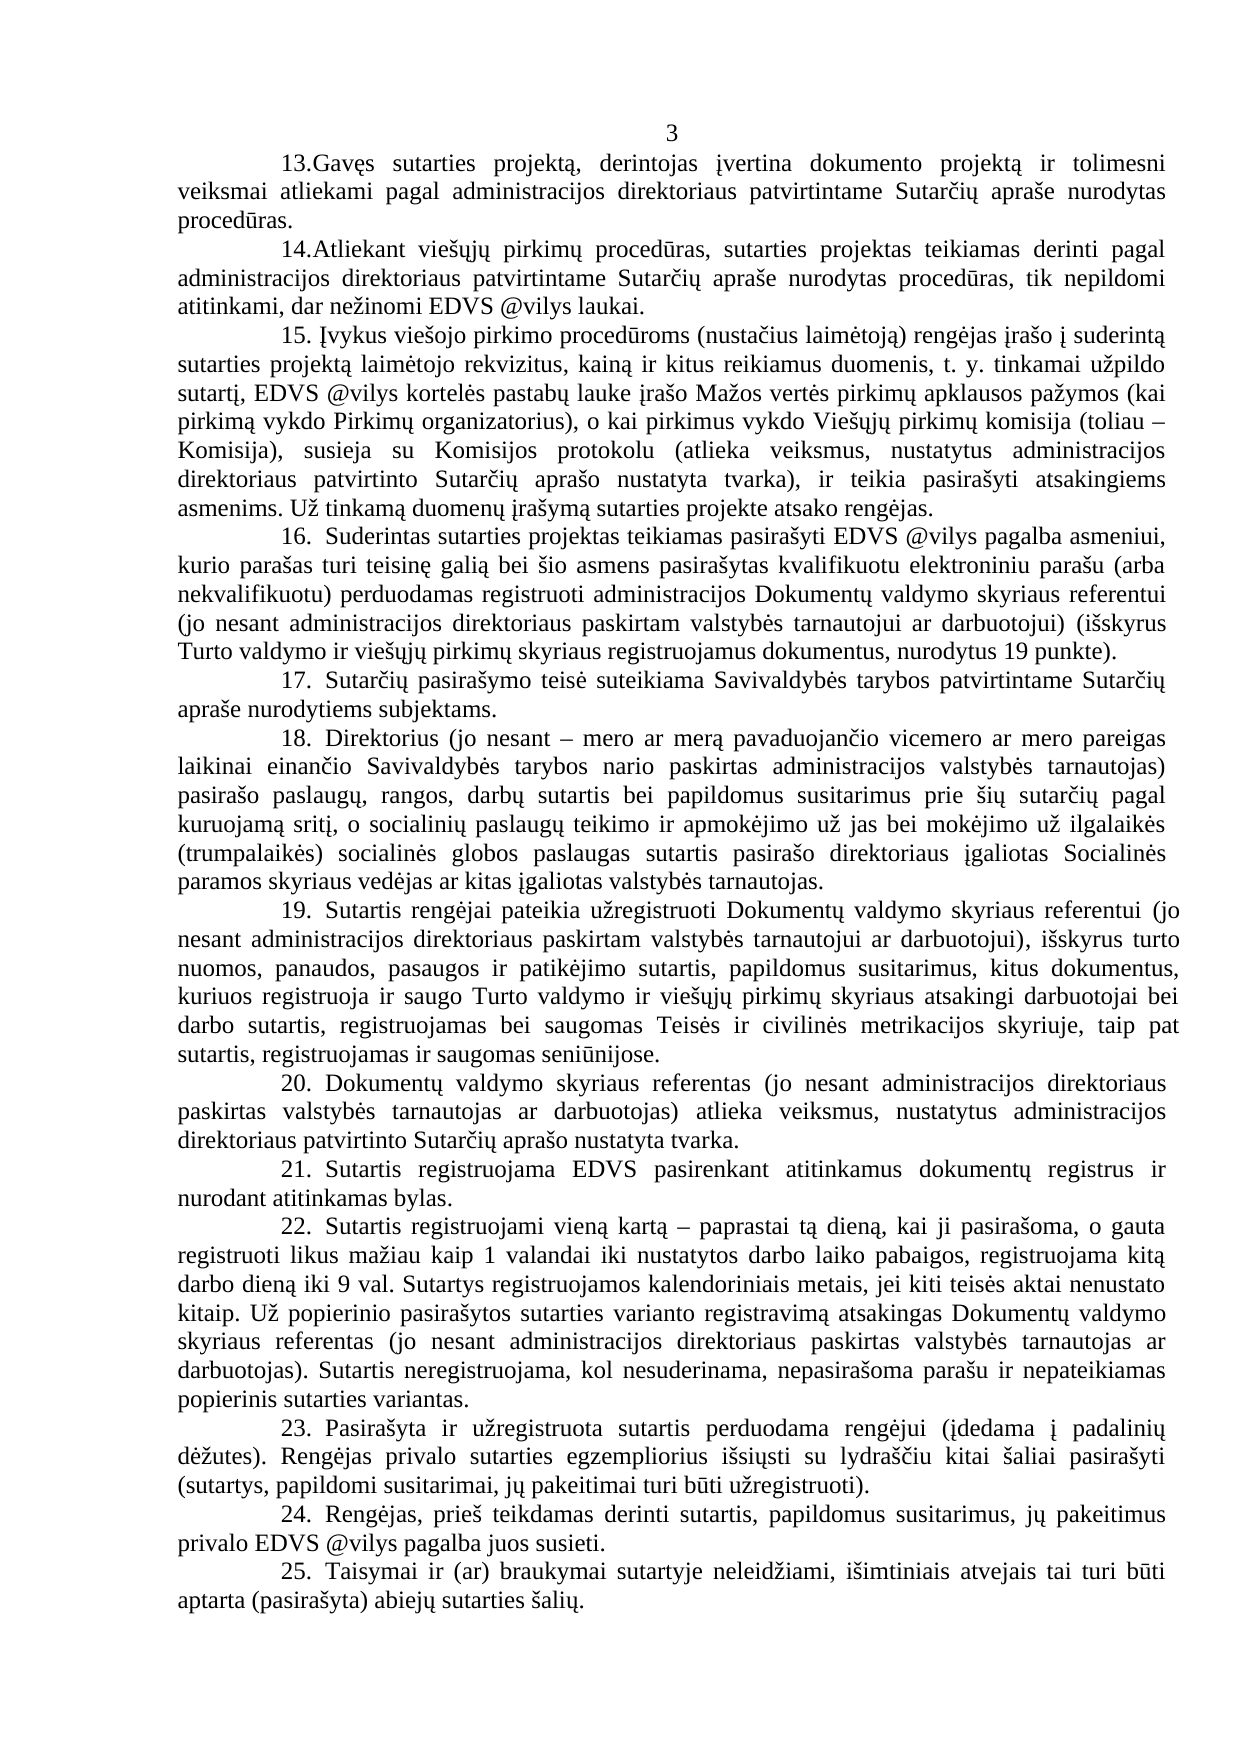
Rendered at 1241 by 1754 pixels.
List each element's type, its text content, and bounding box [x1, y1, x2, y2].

text 20. Dokumentų valdymo skyriaus referentas (jo nesant administracijos direktoriaus paskirtas valstybės tarnautojas ar darbuotojas) atlieka veiksmus, nustatytus administracijos direktoriaus patvirtinto Sutarčių aprašo nustatyta tvarka. [177, 1068, 1167, 1154]
text 23. Pasirašyta ir užregistruota sutartis perduodama rengėjui (įdedama į padalinių dėžutes). Rengėjas privalo sutarties egzempliorius išsiųsti su lydraščiu kitai šaliai pasirašyti (sutartys, papildomi susitarimai, jų pakeitimai turi būti užregistruoti). [177, 1413, 1167, 1499]
text 16. Suderintas sutarties projektas teikiamas pasirašyti EDVS @vilys pagalba asmeniui, kurio parašas turi teisinę galią bei šio asmens pasirašytas kvalifikuotu elektroniniu parašu (arba nekvalifikuotu) perduodamas registruoti administracijos Dokumentų valdymo skyriaus referentui (jo nesant administracijos direktoriaus paskirtam valstybės tarnautojui ar darbuotojui) (išskyrus Turto valdymo ir viešųjų pirkimų skyriaus registruojamus dokumentus, nurodytus 19 punkte). [177, 521, 1167, 665]
text 15. Įvykus viešojo pirkimo procedūroms (nustačius laimėtoją) rengėjas įrašo į suderintą sutarties projektą laimėtojo rekvizitus, kainą ir kitus reikiamus duomenis, t. y. tinkamai užpildo sutartį, EDVS @vilys kortelės pastabų lauke įrašo Mažos vertės pirkimų apklausos pažymos (kai pirkimą vykdo Pirkimų organizatorius), o kai pirkimus vykdo Viešųjų pirkimų komisija (toliau – Komisija), susieja su Komisijos protokolu (atlieka veiksmus, nustatytus administracijos direktoriaus patvirtinto Sutarčių aprašo nustatyta tvarka), ir teikia pasirašyti atsakingiems asmenims. Už tinkamą duomenų įrašymą sutarties projekte atsako rengėjas. [177, 320, 1167, 521]
text 24. Rengėjas, prieš teikdamas derinti sutartis, papildomus susitarimus, jų pakeitimus privalo EDVS @vilys pagalba juos susieti. [177, 1499, 1167, 1556]
text 18. Direktorius (jo nesant – mero ar merą pavaduojančio vicemero ar mero pareigas laikinai einančio Savivaldybės tarybos nario paskirtas administracijos valstybės tarnautojas) pasirašo paslaugų, rangos, darbų sutartis bei papildomus susitarimus prie šių sutarčių pagal kuruojamą sritį, o socialinių paslaugų teikimo ir apmokėjimo už jas bei mokėjimo už ilgalaikės (trumpalaikės) socialinės globos paslaugas sutartis pasirašo direktoriaus įgaliotas Socialinės paramos skyriaus vedėjas ar kitas įgaliotas valstybės tarnautojas. [177, 723, 1167, 895]
text 21. Sutartis registruojama EDVS pasirenkant atitinkamus dokumentų registrus ir nurodant atitinkamas bylas. [177, 1154, 1167, 1211]
text 19. Sutartis rengėjai pateikia užregistruoti Dokumentų valdymo skyriaus referentui (jo nesant administracijos direktoriaus paskirtam valstybės tarnautojui ar darbuotojui), išskyrus turto nuomos, panaudos, pasaugos ir patikėjimo sutartis, papildomus susitarimus, kitus dokumentus, kuriuos registruoja ir saugo Turto valdymo ir viešųjų pirkimų skyriaus atsakingi darbuotojai bei darbo sutartis, registruojamas bei saugomas Teisės ir civilinės metrikacijos skyriuje, taip pat sutartis, registruojamas ir saugomas seniūnijose. [177, 895, 1180, 1068]
text 25. Taisymai ir (ar) braukymai sutartyje neleidžiami, išimtiniais atvejais tai turi būti aptarta (pasirašyta) abiejų sutarties šalių. [177, 1556, 1167, 1614]
text 17. Sutarčių pasirašymo teisė suteikiama Savivaldybės tarybos patvirtintame Sutarčių apraše nurodytiems subjektams. [177, 665, 1167, 723]
text 22. Sutartis registruojami vieną kartą – paprastai tą dieną, kai ji pasirašoma, o gauta registruoti likus mažiau kaip 1 valandai iki nustatytos darbo laiko pabaigos, registruojama kitą darbo dieną iki 9 val. Sutartys registruojamos kalendoriniais metais, jei kiti teisės aktai nenustato kitaip. Už popierinio pasirašytos sutarties varianto registravimą atsakingas Dokumentų valdymo skyriaus referentas (jo nesant administracijos direktoriaus paskirtas valstybės tarnautojas ar darbuotojas). Sutartis neregistruojama, kol nesuderinama, nepasirašoma parašu ir nepateikiamas popierinis sutarties variantas. [177, 1211, 1167, 1413]
text 13. Gavęs sutarties projektą, derintojas įvertina dokumento projektą ir tolimesni veiksmai atliekami pagal administracijos direktoriaus patvirtintame Sutarčių apraše nurodytas procedūras. [177, 148, 1167, 234]
text 14. Atliekant viešųjų pirkimų procedūras, sutarties projektas teikiamas derinti pagal administracijos direktoriaus patvirtintame Sutarčių apraše nurodytas procedūras, tik nepildomi atitinkami, dar nežinomi EDVS @vilys laukai. [177, 234, 1167, 320]
